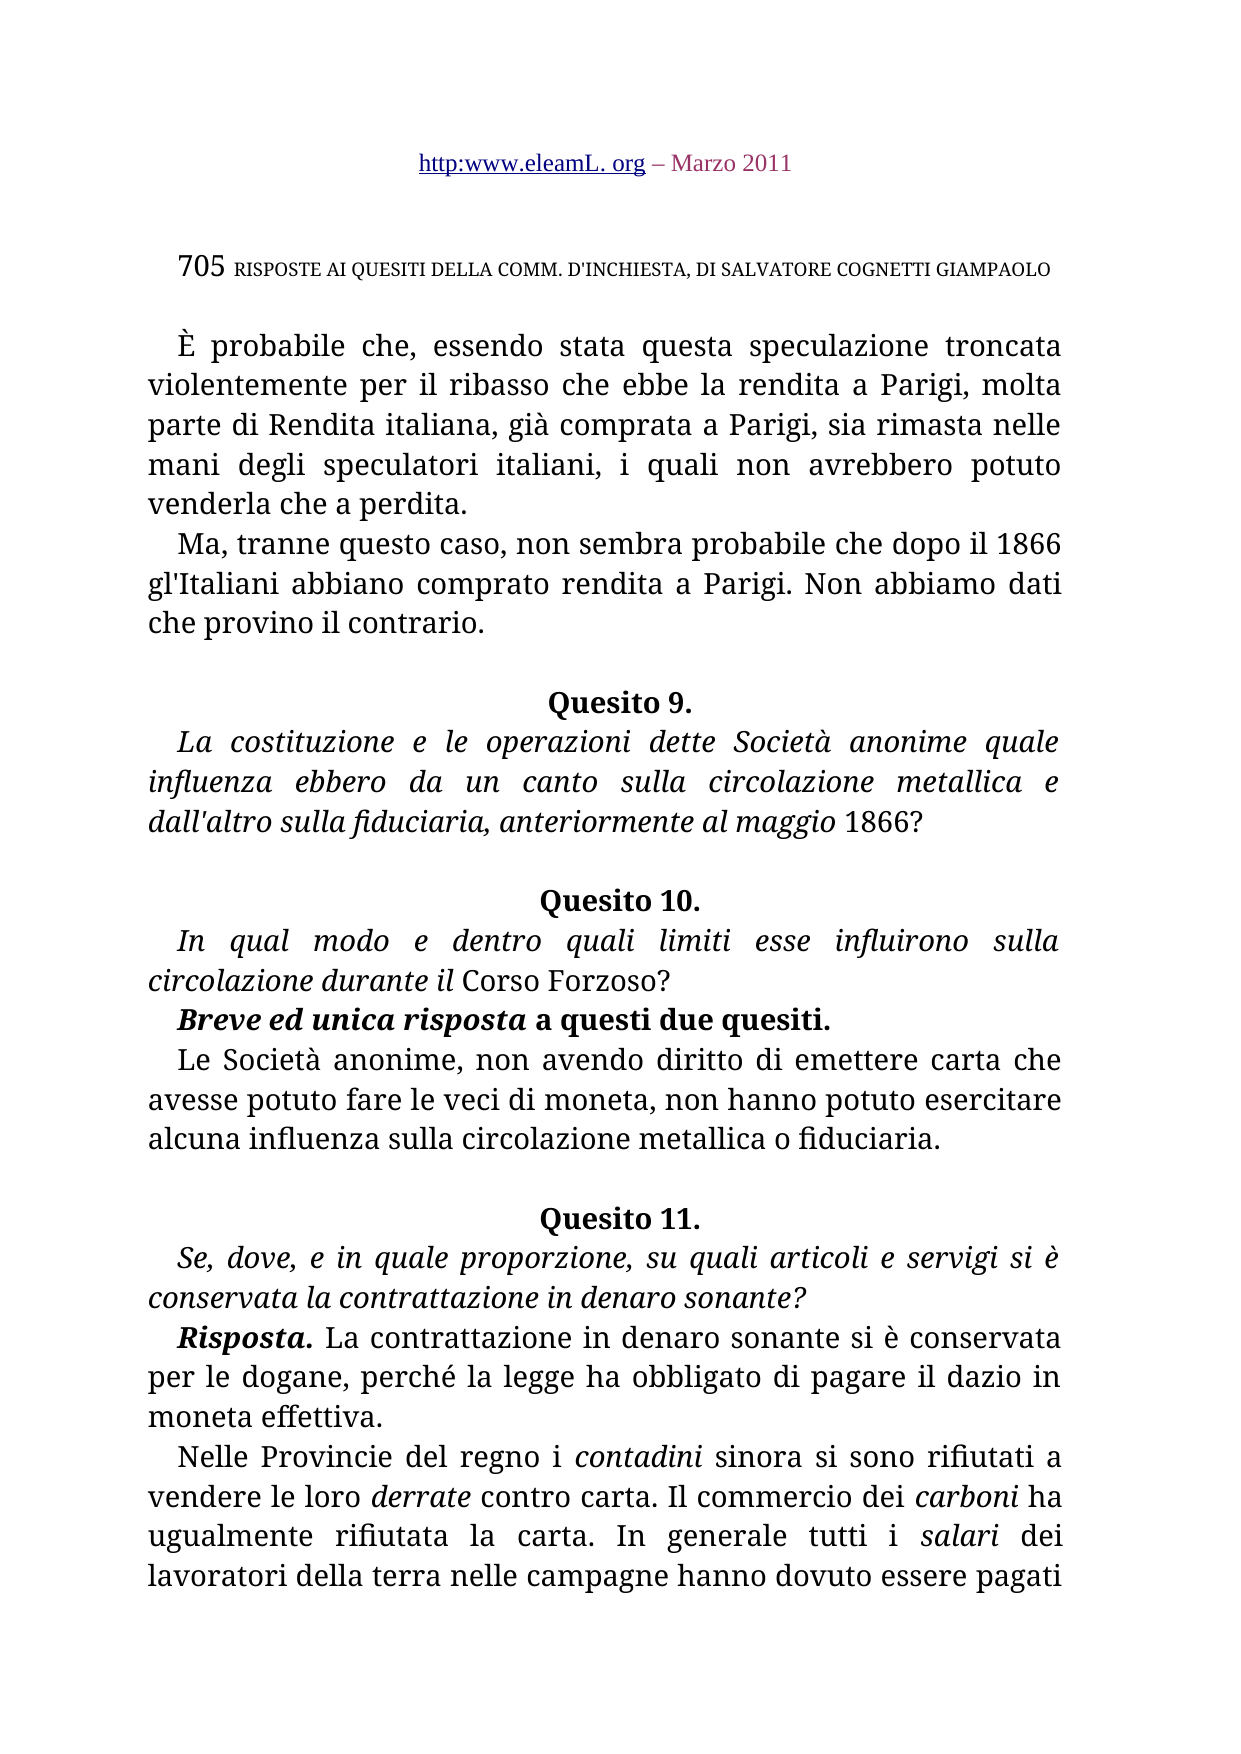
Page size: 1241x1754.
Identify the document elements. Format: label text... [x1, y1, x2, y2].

text 705 RISPOSTE AI QUESITI DELLA COMM. D'INCHIESTA, DI SALVATORE COGNETTI GIAMPAOLO [148, 246, 1063, 285]
text Quesito 11. [148, 1198, 1063, 1238]
text Se, dove, e in quale proporzione, su quali articoli e servigi si è conservata la contrattazione in denaro sonante? [148, 1238, 1063, 1317]
text Quesito 9. [148, 682, 1063, 722]
text Le Società anonime, non avendo diritto di emettere carta che avesse potuto fare le veci di moneta, non hanno potuto esercitare alcuna influenza sulla circolazione metallica o fiduciaria. [148, 1039, 1063, 1158]
text In qual modo e dentro quali limiti esse influirono sulla circolazione durante il Corso Forzoso? [148, 920, 1063, 999]
text Breve ed unica risposta a questi due quesiti. [148, 999, 1063, 1039]
text Quesito 10. [148, 881, 1063, 920]
text È probabile che, essendo stata questa speculazione troncata violentemente per il ribasso che ebbe la rendita a Parigi, molta parte di Rendita italiana, già comprata a Parigi, sia rimasta nelle mani degli speculatori italiani, i quali non avrebbero potuto venderla che a perdita. [148, 325, 1063, 523]
text Risposta. La contrattazione in denaro sonante si è conservata per le dogane, perché la legge ha obbligato di pagare il dazio in moneta effettiva. [148, 1317, 1063, 1436]
text La costituzione e le operazioni dette Società anonime quale influenza ebbero da un canto sulla circolazione metallica e dall'altro sulla fiduciaria, anteriormente al maggio 1866? [148, 722, 1063, 841]
text Nelle Provincie del regno i contadini sinora si sono rifiutati a vendere le loro derrate contro carta. Il commercio dei carboni ha ugualmente rifiutata la carta. In generale tutti i salari dei lavoratori della terra nelle campagne hanno dovuto essere pagati [148, 1436, 1063, 1595]
text Ma, tranne questo caso, non sembra probabile che dopo il 1866 gl'Italiani abbiano comprato rendita a Parigi. Non abbiamo dati che provino il contrario. [148, 523, 1063, 642]
